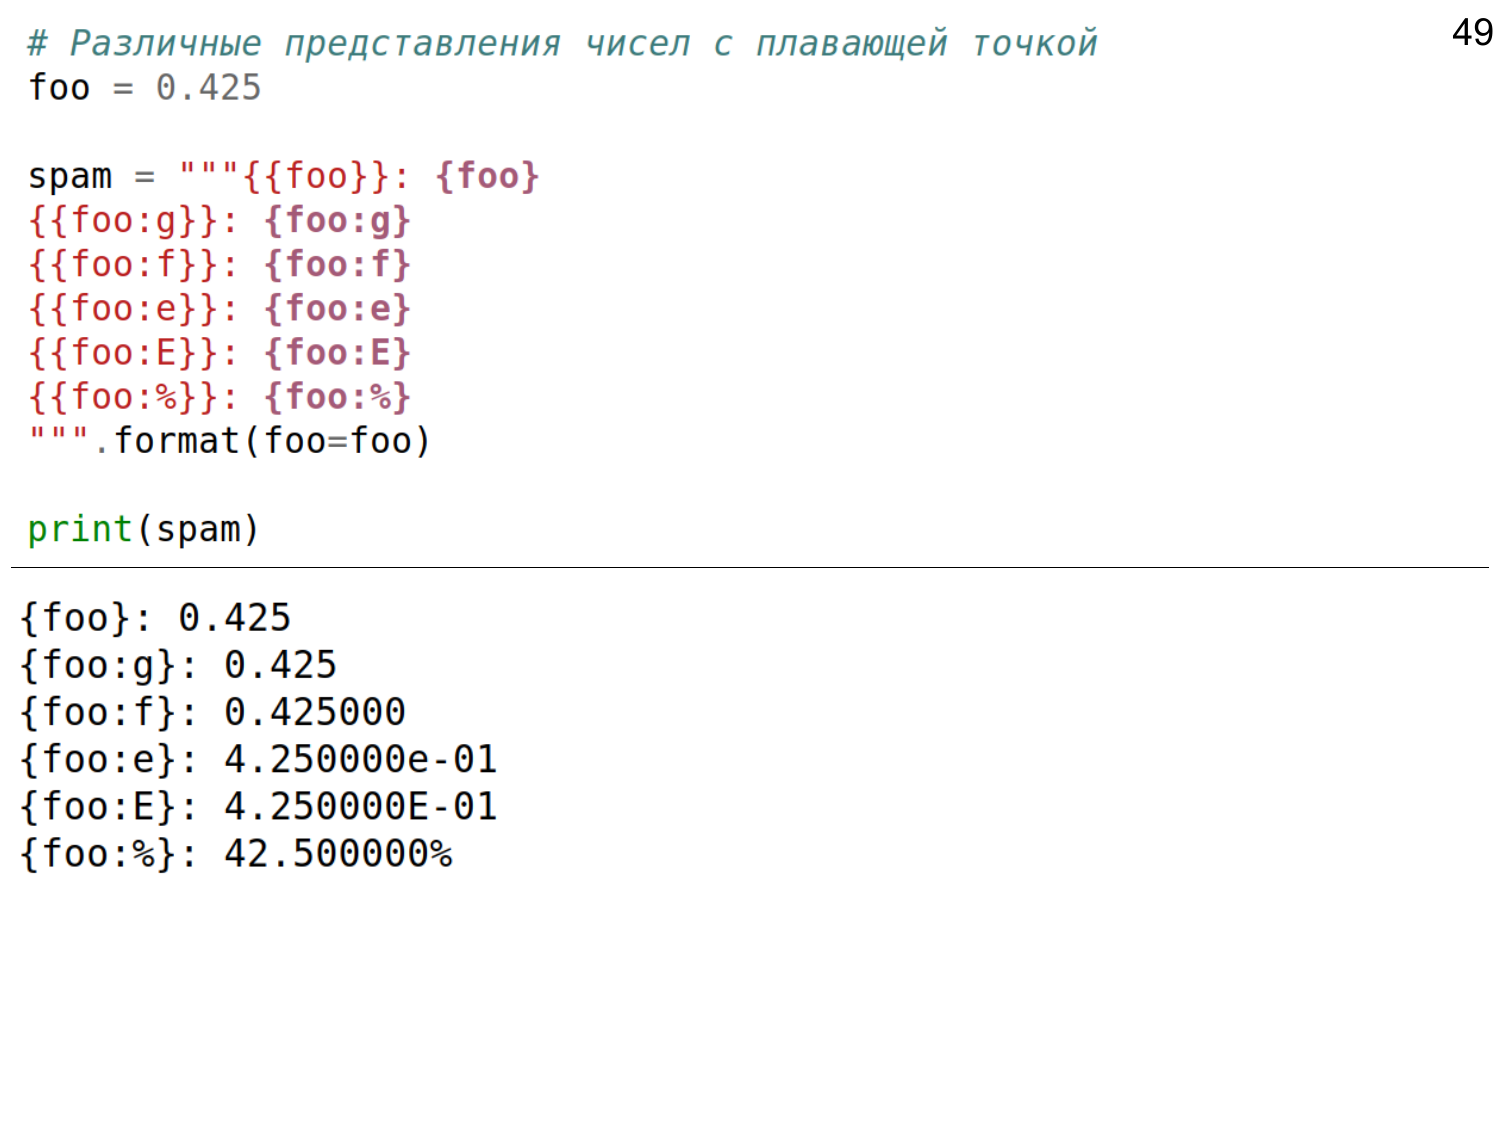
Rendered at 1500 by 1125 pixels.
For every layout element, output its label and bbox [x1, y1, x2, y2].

picture [15, 585, 506, 882]
picture [16, 15, 1102, 558]
